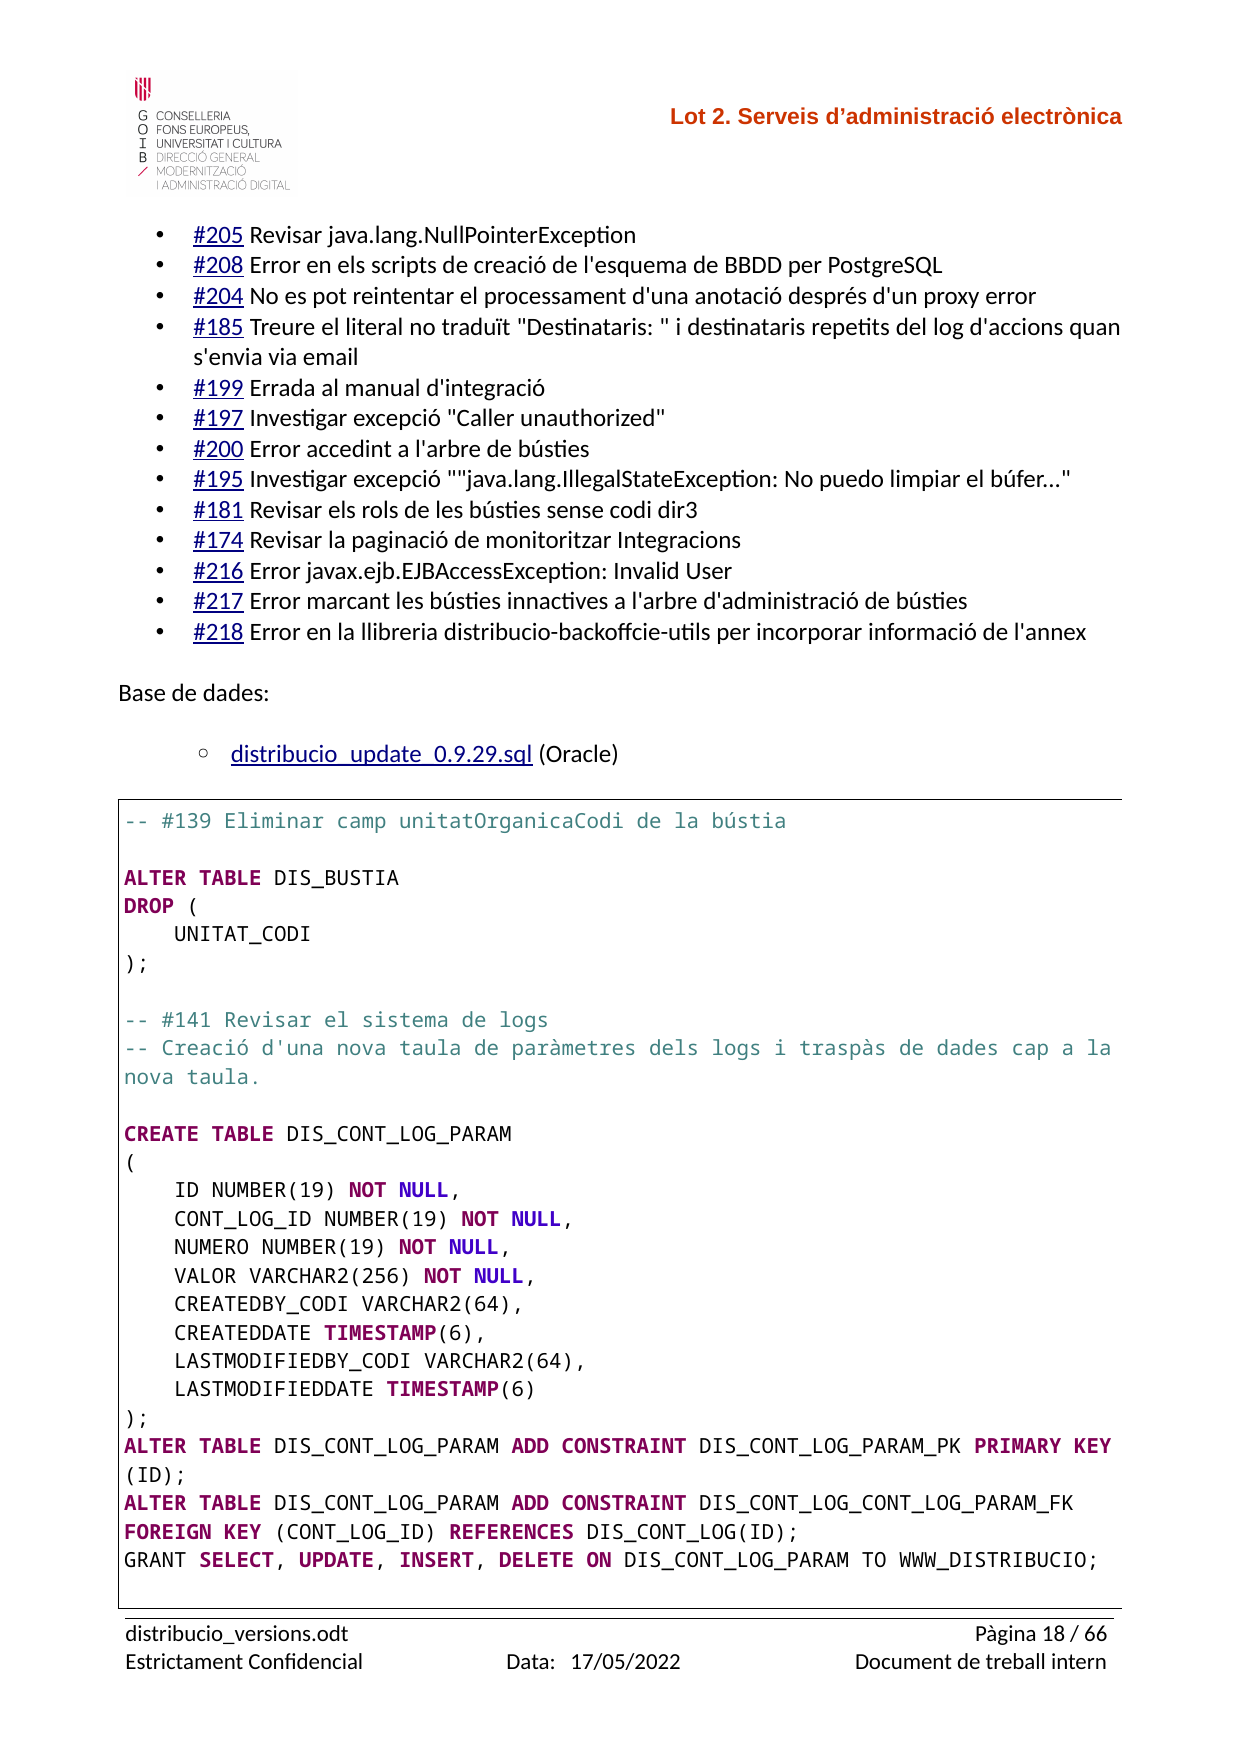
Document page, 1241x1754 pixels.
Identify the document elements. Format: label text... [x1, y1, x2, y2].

list #208 Error en els scripts de creació de l'esquema de BBDD per PostgreSQL [156, 250, 1122, 280]
list #185 Treure el literal no traduït "Destinataris: " i destinataris repetits del log d'accions quan s'envia via email [156, 311, 1122, 372]
list #217 Error marcant les bústies innactives a l'arbre d'administració de bústies [156, 585, 1122, 616]
picture [126, 70, 299, 197]
list #197 Investigar excepció "Caller unauthorized" [156, 402, 1122, 433]
list #216 Error javax.ejb.EJBAccessException: Invalid User [156, 555, 1122, 585]
list #199 Errada al manual d'integració [156, 372, 1122, 402]
list #204 No es pot reintentar el processament d'una anotació després d'un proxy error [156, 280, 1122, 311]
list #205 Revisar java.lang.NullPointerException [156, 219, 1122, 250]
text Base de dades: [118, 677, 1122, 707]
list #181 Revisar els rols de les bústies sense codi dir3 [156, 494, 1122, 524]
list #200 Error accedint a l'arbre de bústies [156, 433, 1122, 463]
list #174 Revisar la paginació de monitoritzar Integracions [156, 524, 1122, 555]
list distribucio_update_0.9.29.sql (Oracle) [193, 738, 1122, 768]
list #195 Investigar excepció ""java.lang.IllegalStateException: No puedo limpiar el búfer..." [156, 463, 1122, 494]
list #218 Error en la llibreria distribucio-backoffcie-utils per incorporar informació de l'annex [156, 616, 1122, 646]
table_header -- #139 Eliminar camp unitatOrganicaCodi de la bústia ALTER TABLE DIS_BUSTIA DROP ( UNITAT_CODI ); -- #141 Revisar el sistema de logs -- Creació d'una nova taula de paràmetres dels logs i traspàs de dades cap a la nova taula. CREATE TABLE DIS_CONT_LOG_PARAM ( ID NUMBER(19) NOT NULL, CONT_LOG_ID NUMBER(19) NOT NULL, NUMERO NUMBER(19) NOT NULL, VALOR VARCHAR2(256) NOT NULL, CREATEDBY_CODI VARCHAR2(64), CREATEDDATE TIMESTAMP(6), LASTMODIFIEDBY_CODI VARCHAR2(64), LASTMODIFIEDDATE TIMESTAMP(6) ); ALTER TABLE DIS_CONT_LOG_PARAM ADD CONSTRAINT DIS_CONT_LOG_PARAM_PK PRIMARY KEY (ID); ALTER TABLE DIS_CONT_LOG_PARAM ADD CONSTRAINT DIS_CONT_LOG_CONT_LOG_PARAM_FK FOREIGN KEY (CONT_LOG_ID) REFERENCES DIS_CONT_LOG(ID); GRANT SELECT, UPDATE, INSERT, DELETE ON DIS_CONT_LOG_PARAM TO WWW_DISTRIBUCIO; [119, 800, 1122, 1608]
